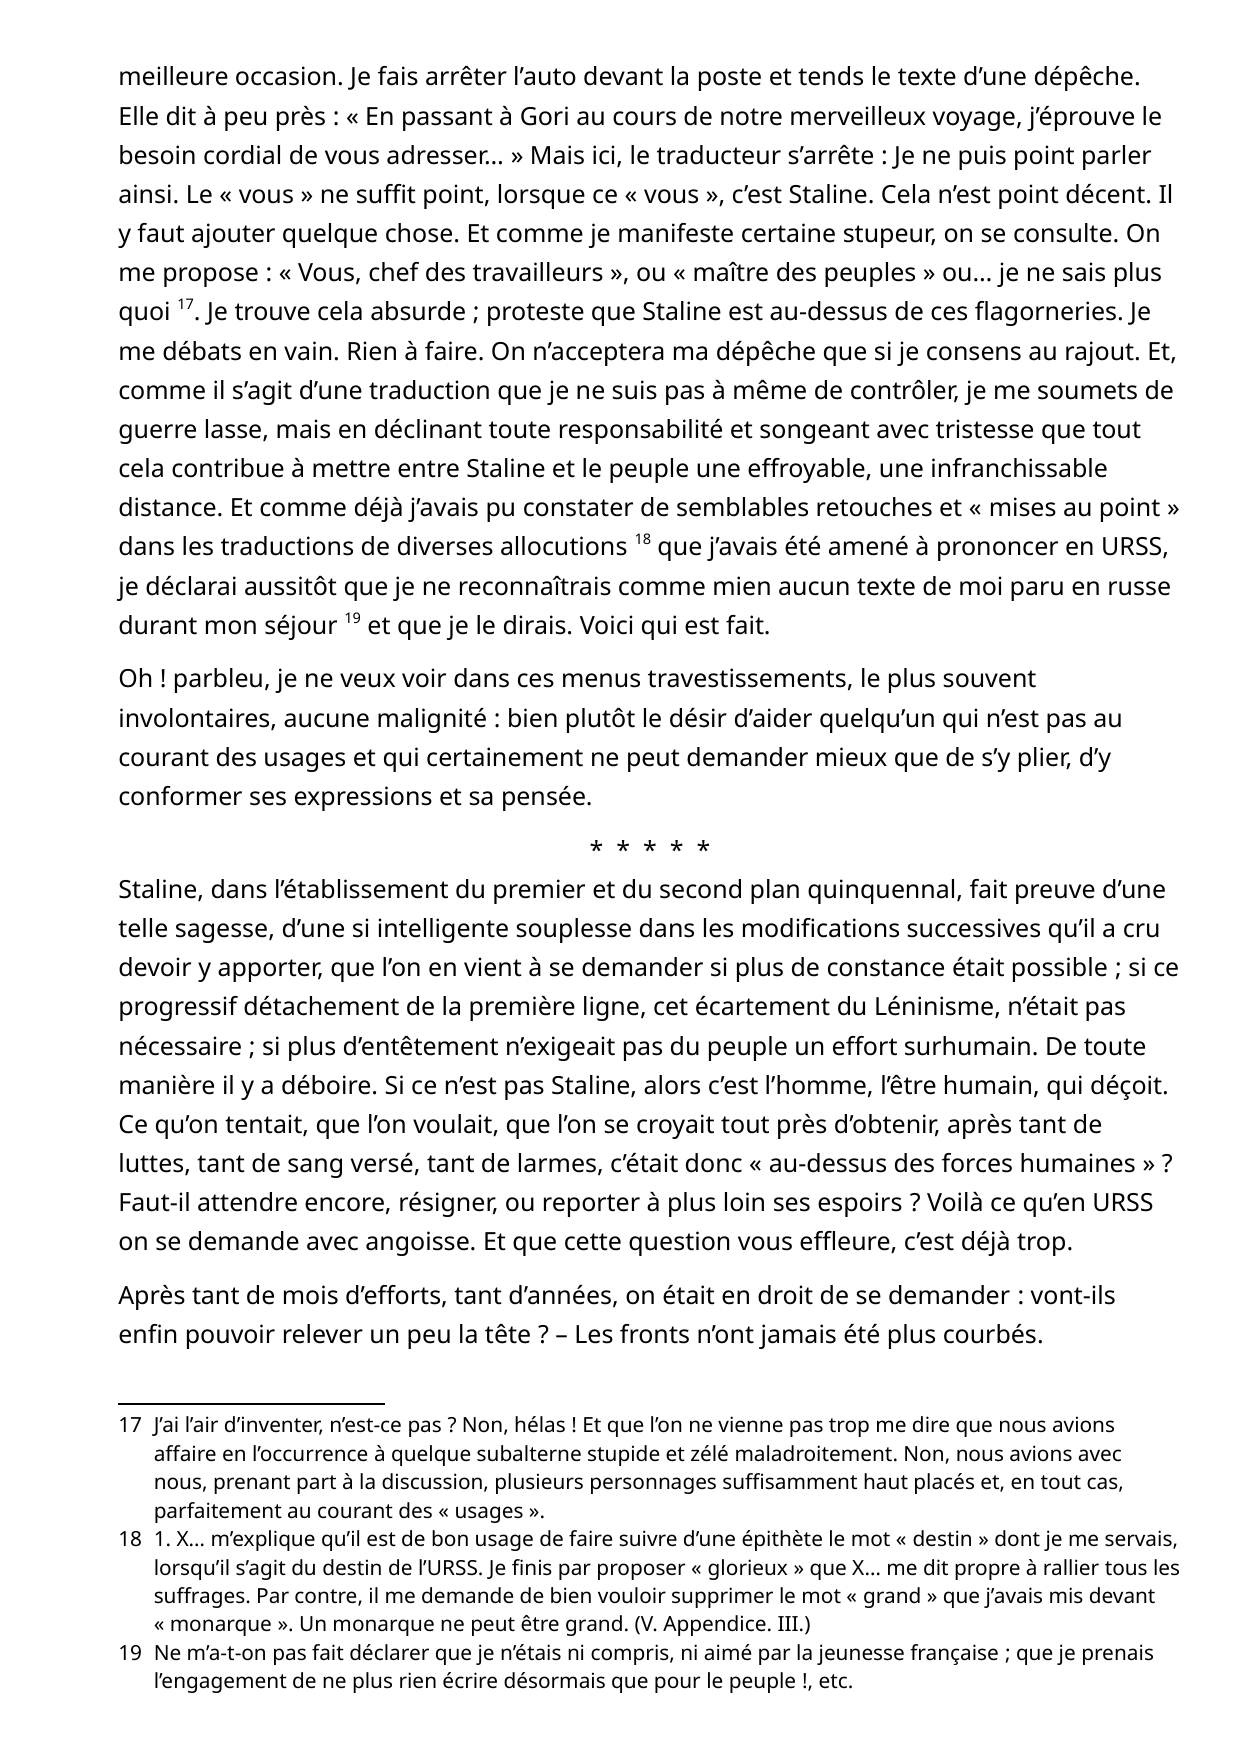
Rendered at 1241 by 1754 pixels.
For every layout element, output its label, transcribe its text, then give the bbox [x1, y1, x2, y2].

text Après tant de mois d’efforts, tant d’années, on était en droit de se demander : vont-ils enfin pouvoir relever un peu la tête ? – Les fronts n’ont jamais été plus courbés. [118, 1278, 1181, 1351]
text meilleure occasion. Je fais arrêter l’auto devant la poste et tends le texte d’une dépêche. Elle dit à peu près : « En passant à Gori au cours de notre merveilleux voyage, j’éprouve le besoin cordial de vous adresser… » Mais ici, le traducteur s’arrête : Je ne puis point parler ainsi. Le « vous » ne suffit point, lorsque ce « vous », c’est Staline. Cela n’est point décent. Il y faut ajouter quelque chose. Et comme je manifeste certaine stupeur, on se consulte. On me propose : « Vous, chef des travailleurs », ou « maître des peuples » ou… je ne sais plus quoi . Je trouve cela absurde ; proteste que Staline est au-dessus de ces flagorneries. Je me débats en vain. Rien à faire. On n’acceptera ma dépêche que si je consens au rajout. Et, comme il s’agit d’une traduction que je ne suis pas à même de contrôler, je me soumets de guerre lasse, mais en déclinant toute responsabilité et songeant avec tristesse que tout cela contribue à mettre entre Staline et le peuple une effroyable, une infranchissable distance. Et comme déjà j’avais pu constater de semblables retouches et « mises au point » dans les traductions de diverses allocutions que j’avais été amené à prononcer en URSS, je déclarai aussitôt que je ne reconnaîtrais comme mien aucun texte de moi paru en russe durant mon séjour et que je le dirais. Voici qui est fait. [118, 59, 1181, 641]
text Ne m’a-t-on pas fait déclarer que je n’étais ni compris, ni aimé par la jeunesse française ; que je prenais l’engagement de ne plus rien écrire désormais que pour le peuple !, etc. [118, 1638, 1181, 1695]
text J’ai l’air d’inventer, n’est-ce pas ? Non, hélas ! Et que l’on ne vienne pas trop me dire que nous avions affaire en l’occurrence à quelque subalterne stupide et zélé maladroitement. Non, nous avions avec nous, prenant part à la discussion, plusieurs personnages suffisamment haut placés et, en tout cas, parfaitement au courant des « usages ». [118, 1411, 1181, 1524]
text Oh ! parbleu, je ne veux voir dans ces menus travestissements, le plus souvent involontaires, aucune malignité : bien plutôt le désir d’aider quelqu’un qui n’est pas au courant des usages et qui certainement ne peut demander mieux que de s’y plier, d’y conformer ses expressions et sa pensée. [118, 661, 1181, 813]
text Staline, dans l’établissement du premier et du second plan quinquennal, fait preuve d’une telle sagesse, d’une si intelligente souplesse dans les modifications successives qu’il a cru devoir y apporter, que l’on en vient à se demander si plus de constance était possible ; si ce progressif détachement de la première ligne, cet écartement du Léninisme, n’était pas nécessaire ; si plus d’entêtement n’exigeait pas du peuple un effort surhumain. De toute manière il y a déboire. Si ce n’est pas Staline, alors c’est l’homme, l’être humain, qui déçoit. Ce qu’on tentait, que l’on voulait, que l’on se croyait tout près d’obtenir, après tant de luttes, tant de sang versé, tant de larmes, c’était donc « au-dessus des forces humaines » ? Faut-il attendre encore, résigner, ou reporter à plus loin ses espoirs ? Voilà ce qu’en URSS on se demande avec angoisse. Et que cette question vous effleure, c’est déjà trop. [118, 872, 1181, 1258]
text * * * * * [118, 832, 1181, 866]
text 1. X… m’explique qu’il est de bon usage de faire suivre d’une épithète le mot « destin » dont je me servais, lorsqu’il s’agit du destin de l’URSS. Je finis par proposer « glorieux » que X… me dit propre à rallier tous les suffrages. Par contre, il me demande de bien vouloir supprimer le mot « grand » que j’avais mis devant « monarque ». Un monarque ne peut être grand. (V. Appendice. III.) [118, 1524, 1181, 1638]
